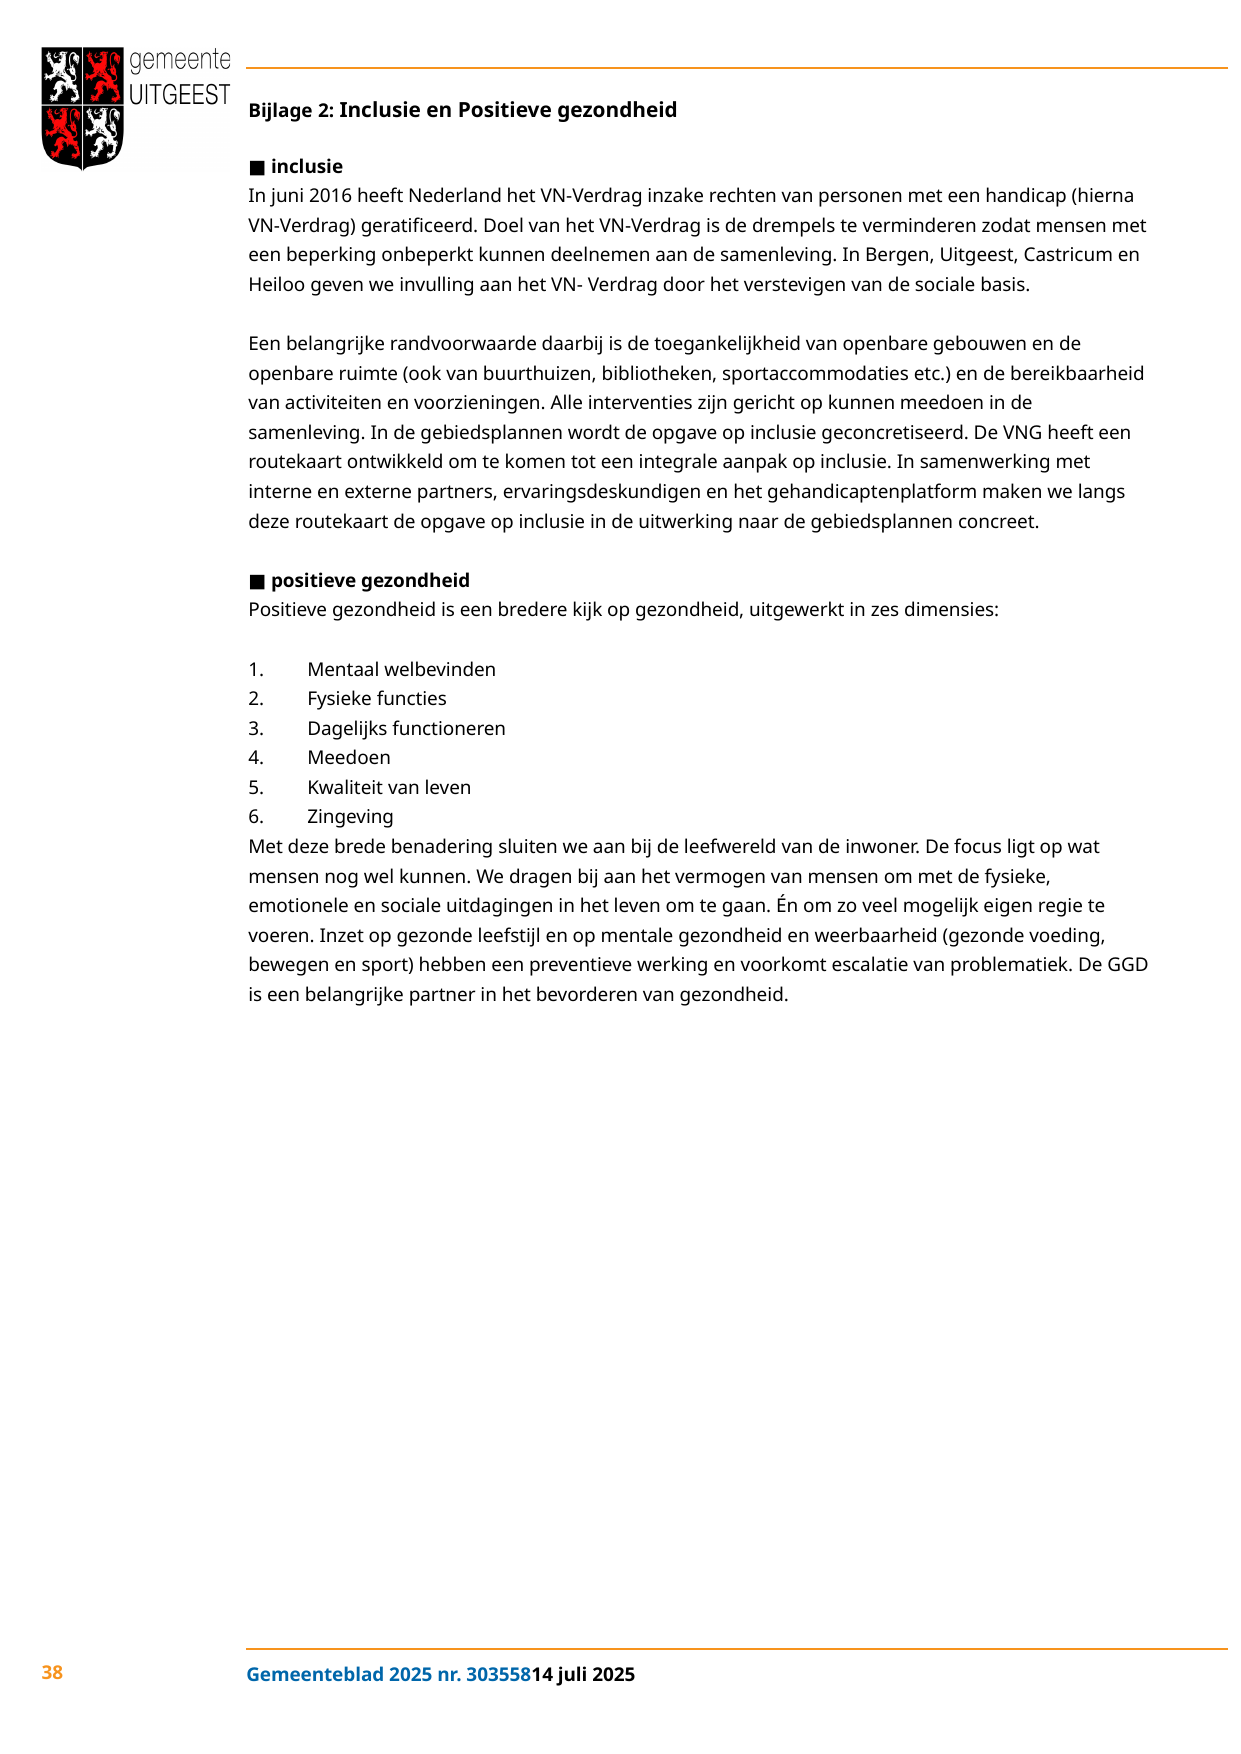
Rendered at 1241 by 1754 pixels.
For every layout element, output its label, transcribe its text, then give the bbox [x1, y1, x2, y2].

list Zingeving [248, 804, 1152, 829]
list Mentaal welbevinden [248, 656, 1152, 682]
text Een belangrijke randvoorwaarde daarbij is de toegankelijkheid van openbare gebouwen en de openbare ruimte (ook van buurthuizen, bibliotheken, sportaccommodaties etc.) en de bereikbaarheid van activiteiten en voorzieningen. Alle interventies zijn gericht op kunnen meedoen in de samenleving. In de gebiedsplannen wordt de opgave op inclusie geconcretiseerd. De VNG heeft een routekaart ontwikkeld om te komen tot een integrale aanpak op inclusie. In samenwerking met interne en externe partners, ervaringsdeskundigen en het gehandicaptenplatform maken we langs deze routekaart de opgave op inclusie in de uitwerking naar de gebiedsplannen concreet. [248, 330, 1152, 534]
text Bijlage 2: Inclusie en Positieve gezondheid [248, 95, 1152, 123]
list Meedoen [248, 744, 1152, 770]
text ■ positieve gezondheid [248, 567, 1152, 593]
list Fysieke functies [248, 685, 1152, 711]
text Met deze brede benadering sluiten we aan bij de leefwereld van de inwoner. De focus ligt op wat mensen nog wel kunnen. We dragen bij aan het vermogen van mensen om met de fysieke, emotionele en sociale uitdagingen in het leven om te gaan. Én om zo veel mogelijk eigen regie te voeren. Inzet op gezonde leefstijl en op mentale gezondheid en weerbaarheid (gezonde voeding, bewegen en sport) hebben een preventieve werking en voorkomt escalatie van problematiek. De GGD is een belangrijke partner in het bevorderen van gezondheid. [248, 833, 1152, 1007]
picture [41, 47, 231, 172]
text In juni 2016 heeft Nederland het VN-Verdrag inzake rechten van personen met een handicap (hierna VN-Verdrag) geratificeerd. Doel van het VN-Verdrag is de drempels te verminderen zodat mensen met een beperking onbeperkt kunnen deelnemen aan de samenleving. In Bergen, Uitgeest, Castricum en Heiloo geven we invulling aan het VN- Verdrag door het verstevigen van de sociale basis. [248, 182, 1152, 297]
text Positieve gezondheid is een bredere kijk op gezondheid, uitgewerkt in zes dimensies: [248, 597, 1152, 622]
list Kwaliteit van leven [248, 774, 1152, 800]
list Dagelijks functioneren [248, 715, 1152, 741]
text ■ inclusie [248, 153, 1152, 179]
